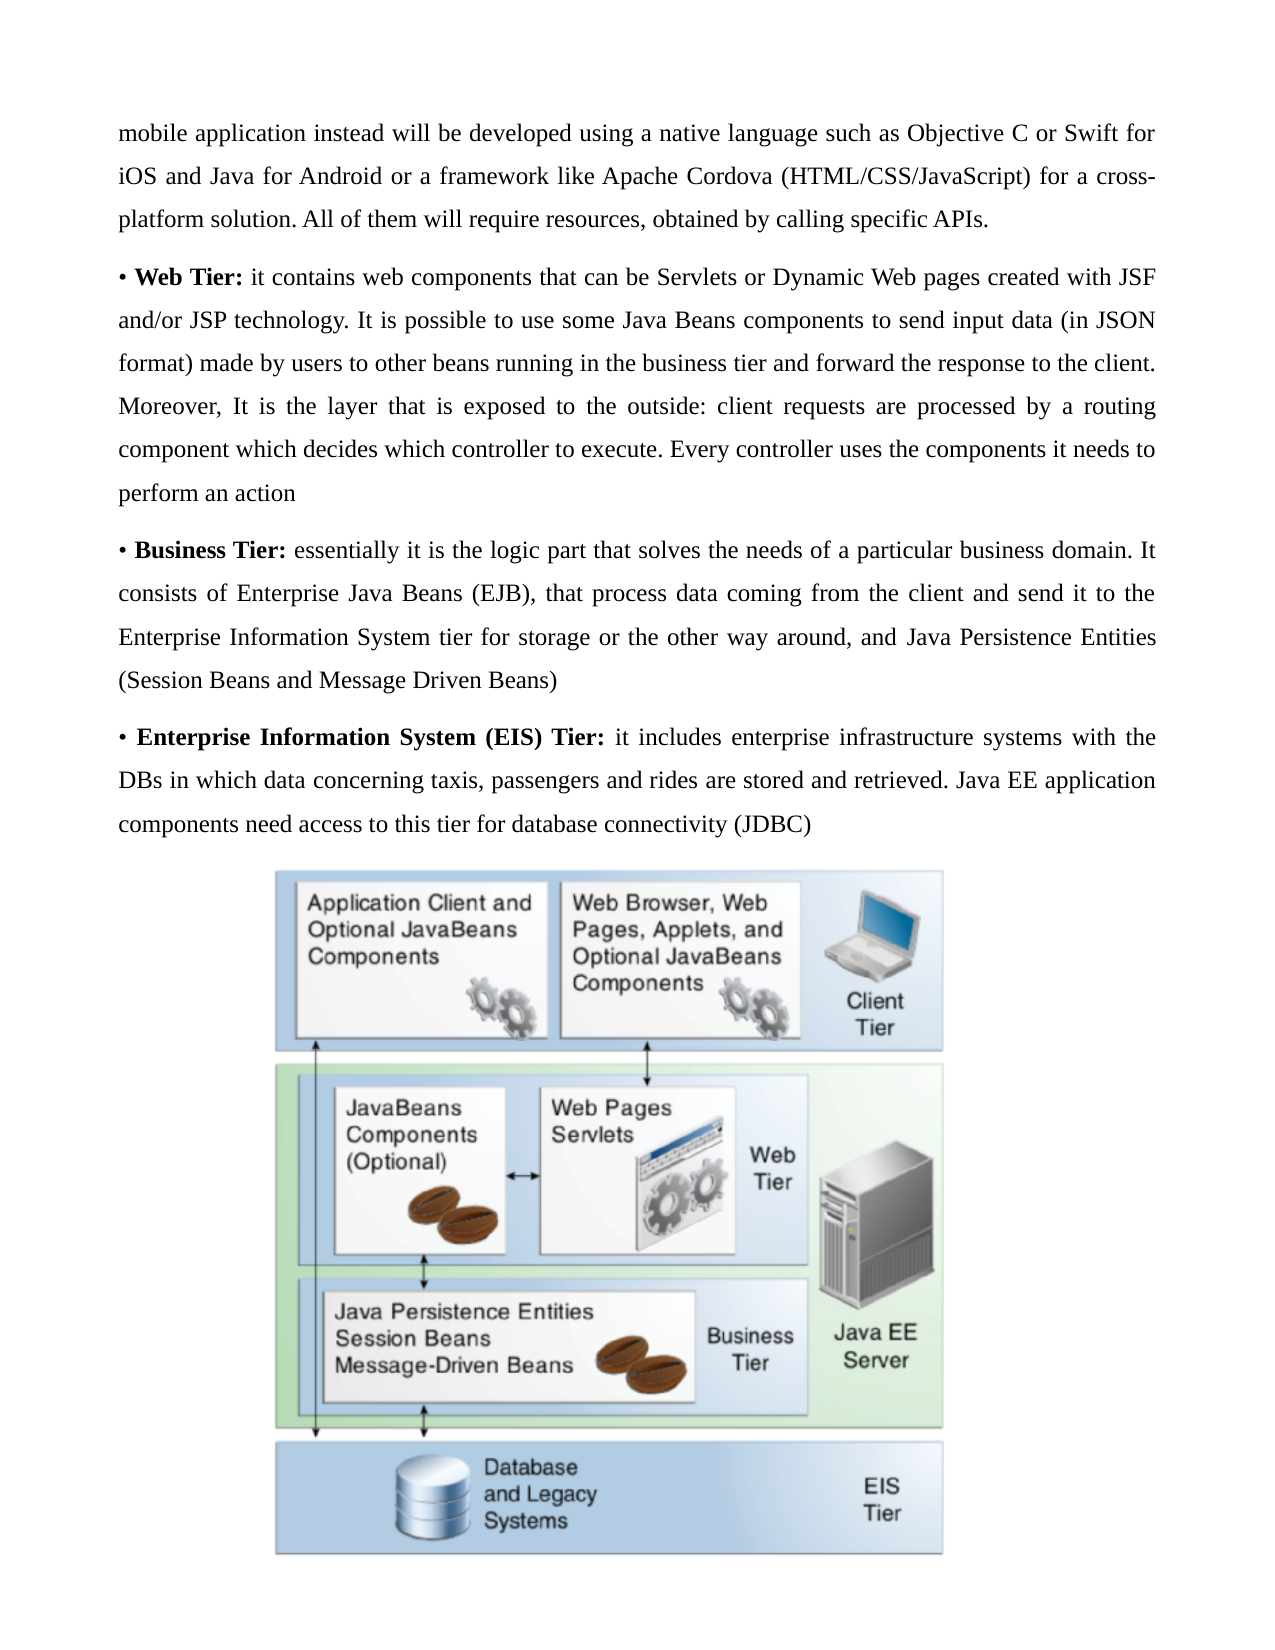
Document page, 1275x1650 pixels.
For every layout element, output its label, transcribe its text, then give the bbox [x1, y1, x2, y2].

picture [231, 850, 990, 1587]
text mobile application instead will be developed using a native language such as Objective C or Swift for iOS and Java for Android or a framework like Apache Cordova (HTML/CSS/JavaScript) for a cross-platform solution. All of them will require resources, obtained by calling specific APIs. [118, 118, 1157, 233]
text • Enterprise Information System (EIS) Tier: it includes enterprise infrastructure systems with the DBs in which data concerning taxis, passengers and rides are stored and retrieved. Java EE application components need access to this tier for database connectivity (JDBC) [118, 722, 1157, 837]
text • Web Tier: it contains web components that can be Servlets or Dynamic Web pages created with JSF and/or JSP technology. It is possible to use some Java Beans components to send input data (in JSON format) made by users to other beans running in the business tier and forward the response to the client. Moreover, It is the layer that is exposed to the outside: client requests are processed by a routing component which decides which controller to execute. Every controller uses the components it needs to perform an action [118, 262, 1157, 506]
text • Business Tier: essentially it is the logic part that solves the needs of a particular business domain. It consists of Enterprise Java Beans (EJB), that process data coming from the client and send it to the Enterprise Information System tier for storage or the other way around, and Java Persistence Entities (Session Beans and Message Driven Beans) [118, 535, 1157, 693]
